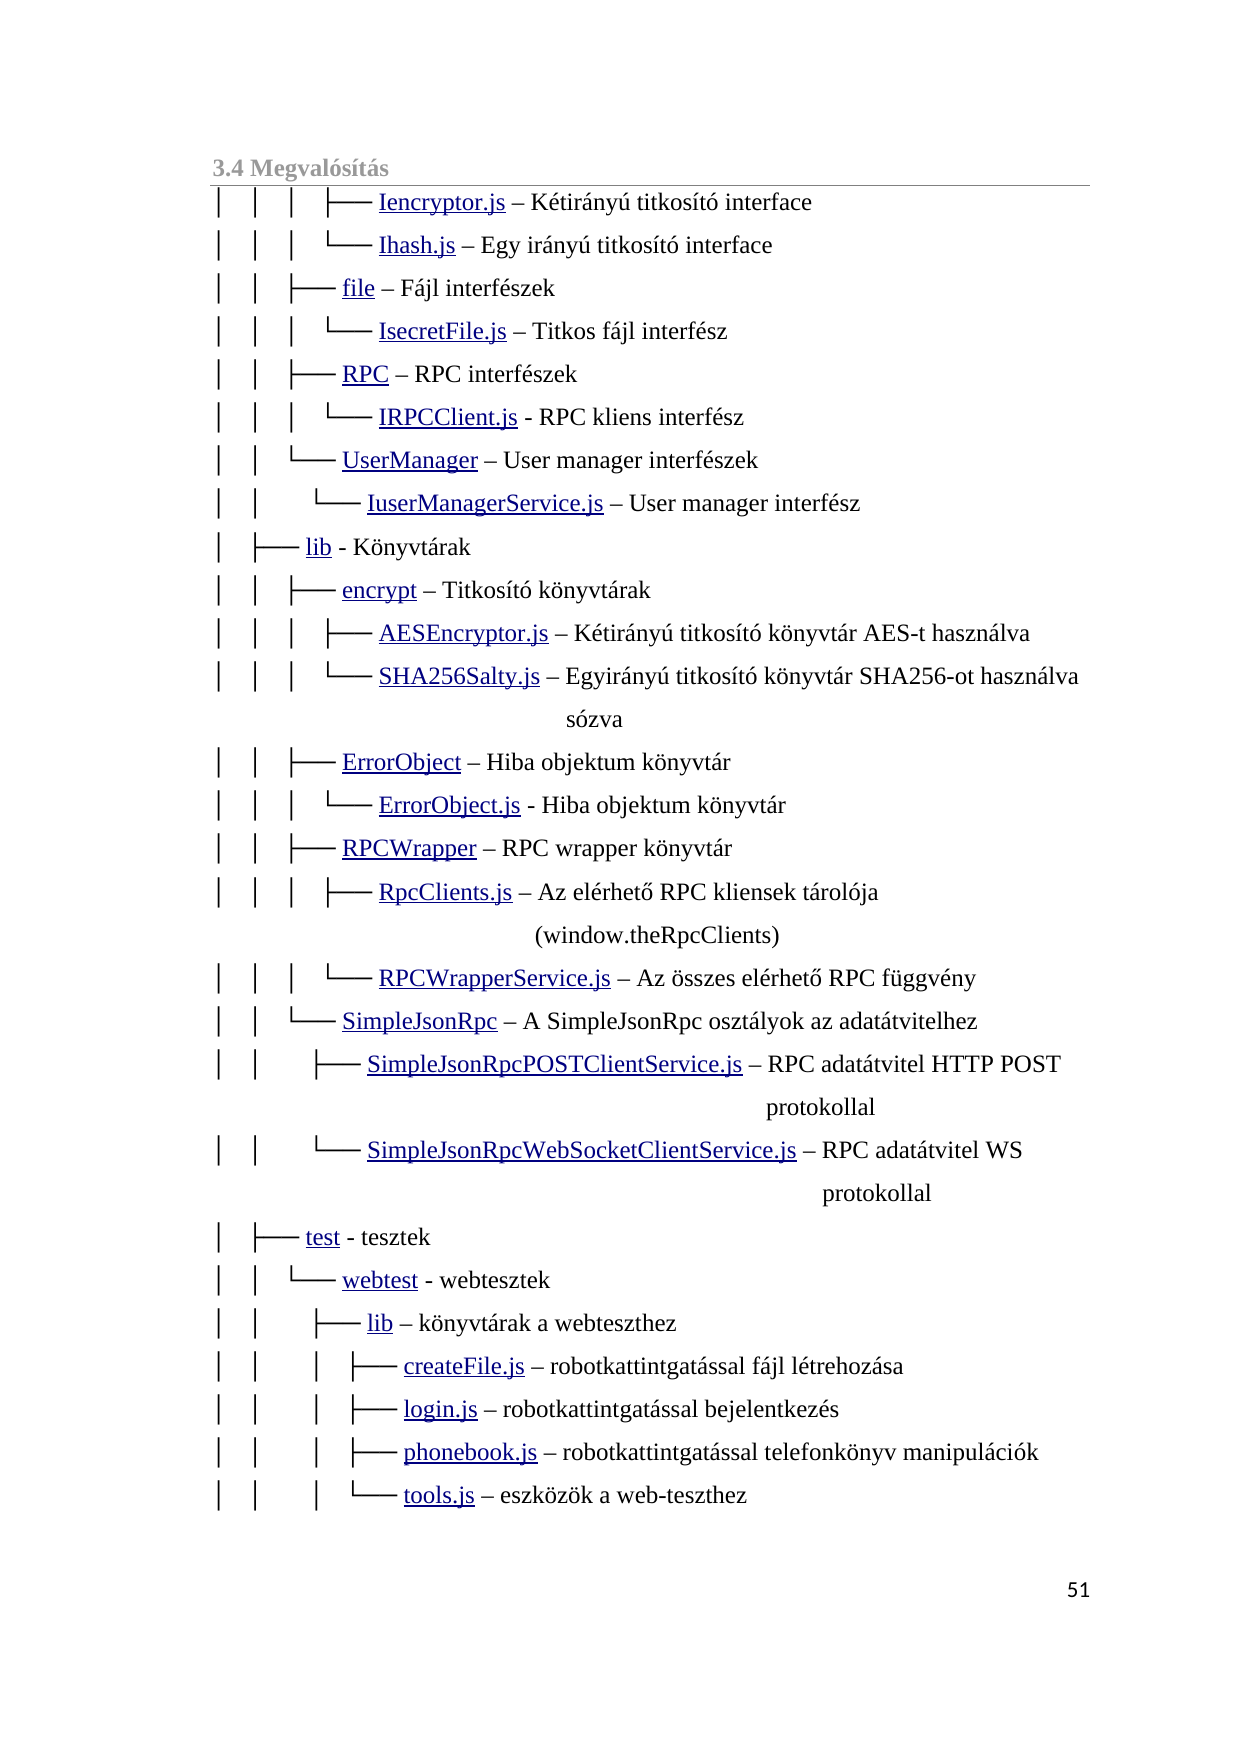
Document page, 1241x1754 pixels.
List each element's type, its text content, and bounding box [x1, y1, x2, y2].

text │ │ │ ├── Iencryptor.js – Kétirányú titkosító interface │ │ │ └── Ihash.js – Egy irányú titkosító interface │ │ ├── file – Fájl interfészek │ │ │ └── IsecretFile.js – Titkos fájl interfész │ │ ├── RPC – RPC interfészek │ │ │ └── IRPCClient.js - RPC kliens interfész │ │ └── UserManager – User manager interfészek │ │ └── IuserManagerService.js – User manager interfész │ ├── lib - Könyvtárak │ │ ├── encrypt – Titkosító könyvtárak │ │ │ ├── AESEncryptor.js – Kétirányú titkosító könyvtár AES-t használva │ │ │ └── SHA256Salty.js – Egyirányú titkosító könyvtár SHA256-ot használva sózva │ │ ├── ErrorObject – Hiba objektum könyvtár │ │ │ └── ErrorObject.js - Hiba objektum könyvtár │ │ ├── RPCWrapper – RPC wrapper könyvtár │ │ │ ├── RpcClients.js – Az elérhető RPC kliensek tárolója (window.theRpcClients) │ │ │ └── RPCWrapperService.js – Az összes elérhető RPC függvény │ │ └── SimpleJsonRpc – A SimpleJsonRpc osztályok az adatátvitelhez │ │ ├── SimpleJsonRpcPOSTClientService.js – RPC adatátvitel HTTP POST protokollal │ │ └── SimpleJsonRpcWebSocketClientService.js – RPC adatátvitel WS protokollal │ ├── test - tesztek │ │ └── webtest - webtesztek │ │ ├── lib – könyvtárak a webteszthez │ │ │ ├── createFile.js – robotkattintgatással fájl létrehozása │ │ │ ├── login.js – robotkattintgatással bejelentkezés │ │ │ ├── phonebook.js – robotkattintgatással telefonkönyv manipulációk │ │ │ └── tools.js – eszközök a web-teszthez [209, 187, 1090, 1509]
